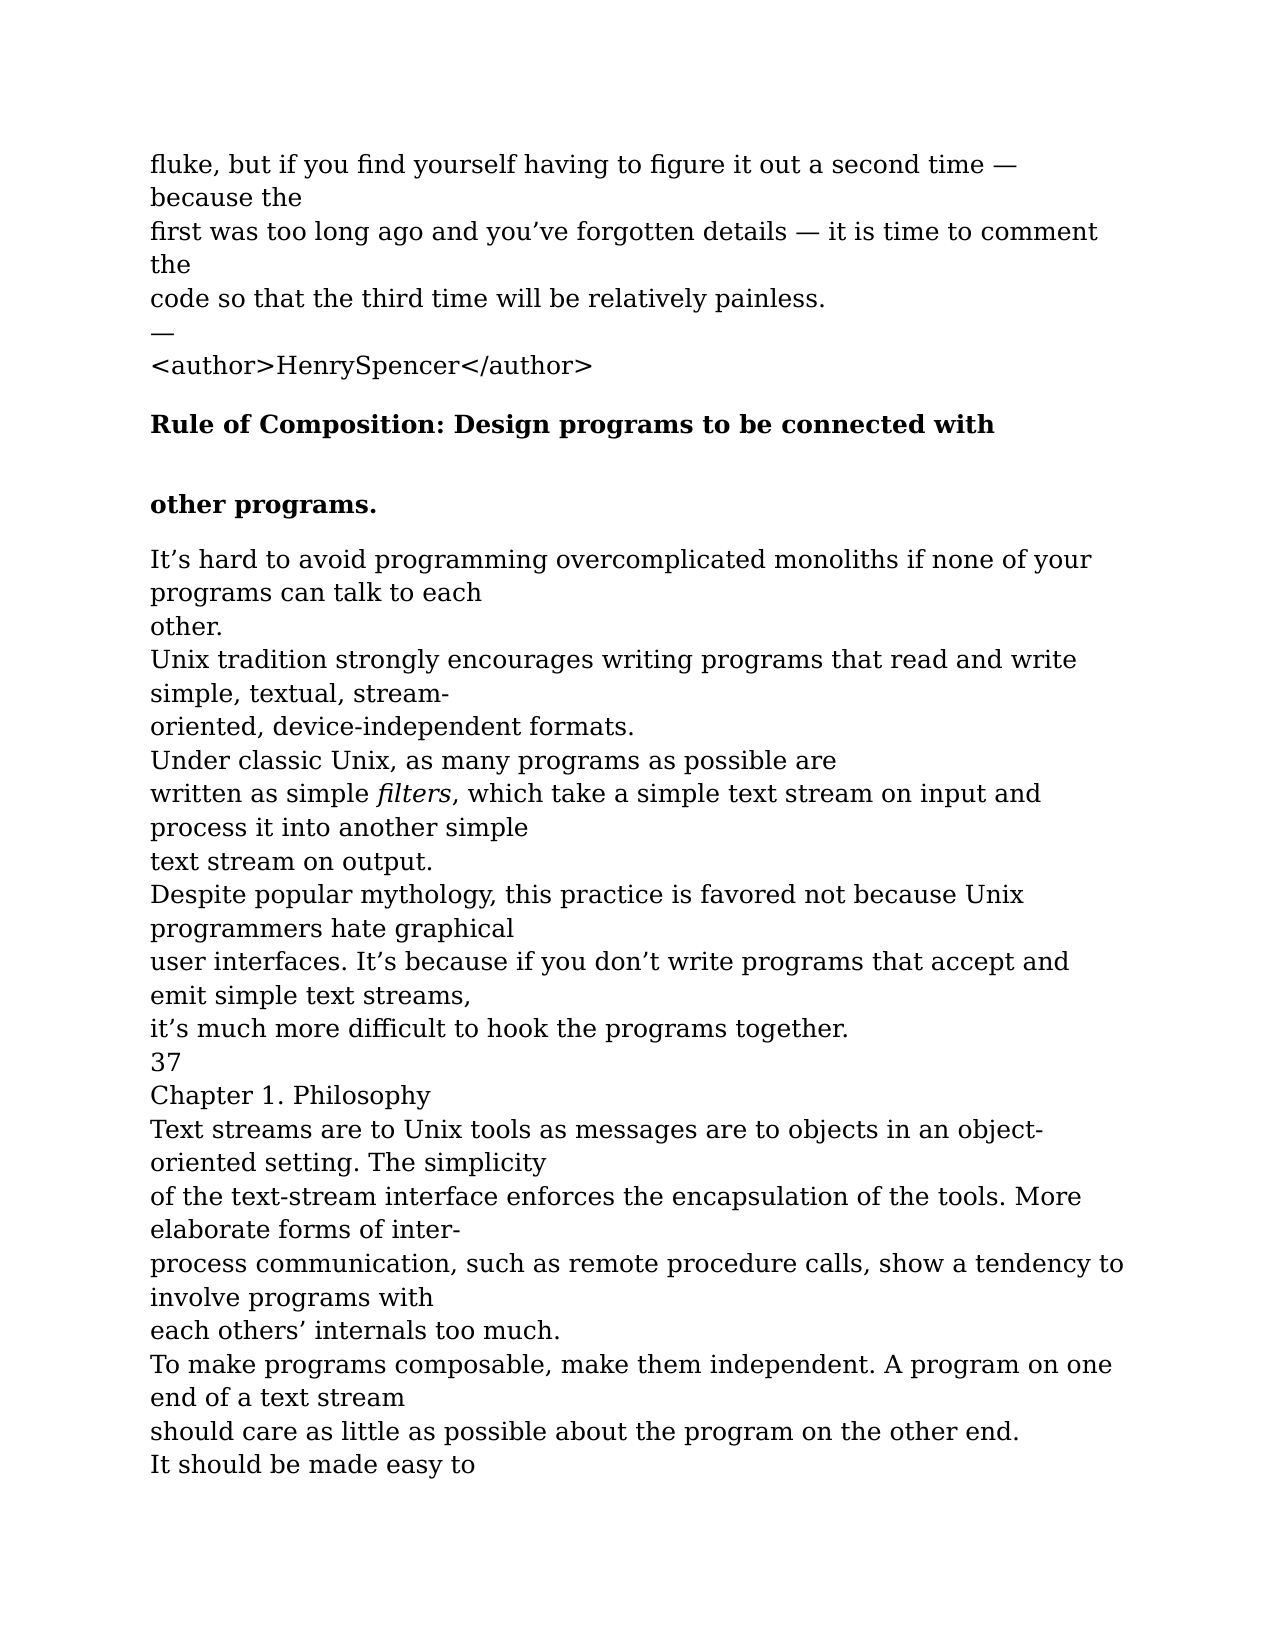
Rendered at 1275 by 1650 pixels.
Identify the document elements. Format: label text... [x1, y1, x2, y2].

text first was too long ago and you’ve forgotten details — it is time to comment the [150, 217, 1125, 280]
text other. [150, 612, 1125, 641]
text Despite popular mythology, this practice is favored not because Unix programmers hate graphical [150, 880, 1125, 943]
text of the text-stream interface enforces the encapsulation of the tools. More elaborate forms of inter- [150, 1182, 1125, 1245]
text 37 [150, 1048, 1125, 1077]
text Text streams are to Unix tools as messages are to objects in an object-oriented setting. The simplicity [150, 1115, 1125, 1178]
text should care as little as possible about the program on the other end. [150, 1417, 1125, 1446]
text text stream on output. [150, 847, 1125, 876]
text code so that the third time will be relatively painless. [150, 284, 1125, 313]
text fluke, but if you find yourself having to figure it out a second time — because the [150, 150, 1125, 213]
text — [150, 318, 1125, 347]
text other programs. [150, 490, 1125, 520]
text Under classic Unix, as many programs as possible are [150, 746, 1125, 775]
text Chapter 1. Philosophy [150, 1081, 1125, 1111]
text oriented, device-independent formats. [150, 712, 1125, 742]
text Unix tradition strongly encourages writing programs that read and write simple, textual, stream- [150, 645, 1125, 708]
text written as simple filters, which take a simple text stream on input and process it into another simple [150, 779, 1125, 842]
text To make programs composable, make them independent. A program on one end of a text stream [150, 1350, 1125, 1412]
text <author>HenrySpencer</author> [150, 351, 1125, 380]
text It’s hard to avoid programming overcomplicated monoliths if none of your programs can talk to each [150, 545, 1125, 607]
text user interfaces. It’s because if you don’t write programs that accept and emit simple text streams, [150, 947, 1125, 1010]
text Rule of Composition: Design programs to be connected with [150, 410, 1125, 440]
text process communication, such as remote procedure calls, show a tendency to involve programs with [150, 1249, 1125, 1312]
text each others’ internals too much. [150, 1316, 1125, 1345]
text it’s much more difficult to hook the programs together. [150, 1014, 1125, 1043]
text It should be made easy to [150, 1450, 1125, 1479]
